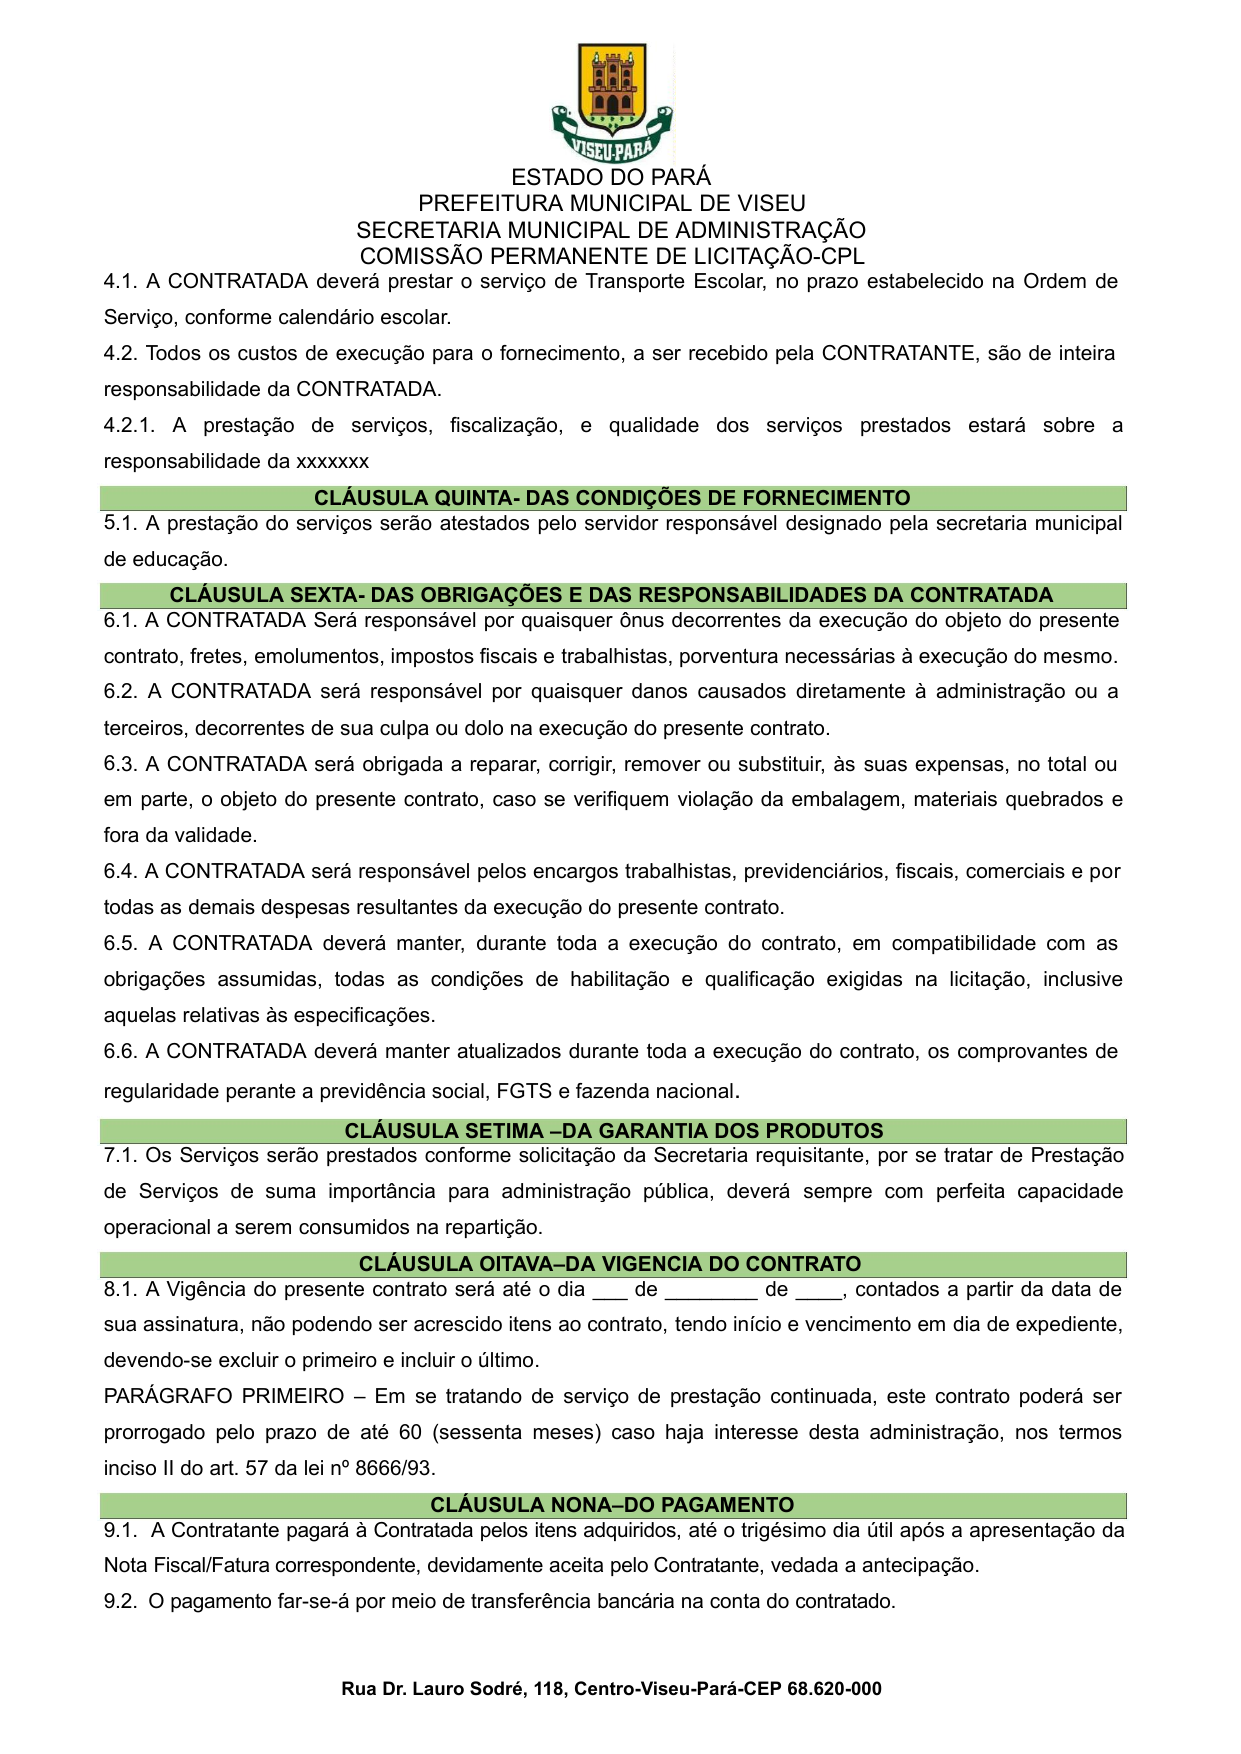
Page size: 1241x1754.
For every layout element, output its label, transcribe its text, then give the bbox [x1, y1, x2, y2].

text 4 [103, 342, 140, 365]
text CLÁUSULA NONA–DO PAGAMENTO [430, 1494, 821, 1517]
text .2. A CONTRATADA será responsável por quaisquer danos causados diretamente à administração ou a [140, 680, 1147, 703]
text .2.1. A prestação de serviços, fiscalização, e qualidade dos serviços prestados estará sobre a [140, 414, 1147, 437]
text 7.1. Os Serviços serão prestados conforme solicitação da Secretaria requisitante, por se tratar de Prestação [103, 1144, 1147, 1167]
picture [97, 483, 1129, 513]
text contrato, fretes, emolumentos, impostos fiscais e trabalhistas, porventura necessárias à execução do mesmo. [103, 644, 1147, 668]
text 6.1. A CONTRATADA Será responsável por quaisquer ônus decorrentes da execução do objeto do presente [103, 608, 1147, 632]
text responsabilidade da xxxxxxx [103, 450, 1147, 473]
text .1. A prestação do serviços serão atestados pelo servidor responsável designado pela secretaria municipal [140, 511, 1147, 534]
text prorrogado pelo prazo de até 60 (sessenta meses) caso haja interesse desta administração, nos termos [103, 1421, 1146, 1444]
text fora da validade. [103, 824, 1146, 847]
text 6 [103, 1040, 115, 1063]
text 5 [103, 511, 140, 534]
text .2. Todos os custos de execução para o fornecimento, a ser recebido pela CONTRATANTE, são de inteira [140, 342, 1147, 365]
text 6 [103, 752, 140, 775]
picture [97, 1116, 1129, 1146]
picture [97, 1249, 1129, 1280]
text terceiros, decorrentes de sua culpa ou dolo na execução do presente contrato. [103, 716, 1147, 739]
text operacional a serem consumidos na repartição. [103, 1216, 1147, 1239]
text em parte, o objeto do presente contrato, caso se verifiquem violação da embalagem, materiais quebrados e [103, 788, 1146, 811]
text .4. A CONTRATADA será responsável pelos encargos trabalhistas, previdenciários, fiscais, comerciais e por [115, 860, 1147, 883]
text 6 [103, 932, 140, 955]
text .5. A CONTRATADA deverá manter, durante toda a execução do contrato, em compatibilidade com as [140, 932, 1147, 955]
text regularidade perante a previdência social, FGTS e fazenda nacional. [103, 1076, 1146, 1104]
text 4 [103, 414, 140, 437]
text CLÁUSULA OITAVA–DA VIGENCIA DO CONTRATO [359, 1253, 892, 1276]
text aquelas relativas às especificações. [103, 1004, 1147, 1027]
text SECRETARIA MUNICIPAL DE ADMINISTRAÇÃO [356, 217, 894, 243]
text CLÁUSULA SETIMA –DA GARANTIA DOS PRODUTOS [344, 1119, 1146, 1143]
text de Serviços de suma importância para administração pública, deverá sempre com perfeita capacidade [103, 1180, 1147, 1203]
text Nota Fiscal/Fatura correspondente, devidamente aceita pelo Contratante, vedada a antecipação. [103, 1554, 1002, 1578]
text 9.2. O pagamento far-se-á por meio de transferência bancária na conta do contratado. [103, 1590, 913, 1613]
text PREFEITURA MUNICIPAL DE VISEU [418, 191, 894, 217]
text 8.1. A Vigência do presente contrato será até o dia ___ de ________ de ____, contados a partir da data de [103, 1277, 1146, 1301]
text .3. A CONTRATADA será obrigada a reparar, corrigir, remover ou substituir, às suas expensas, no total ou [115, 752, 1147, 776]
text COMISSÃO PERMANENTE DE LICITAÇÃO-CPL [359, 244, 891, 269]
text Serviço, conforme calendário escolar. [103, 306, 1147, 329]
text CLÁUSULA QUINTA- DAS CONDIÇÕES DE FORNECIMENTO [314, 487, 1147, 510]
text PARÁGRAFO PRIMEIRO – Em se tratando de serviço de prestação continuada, este contrato poderá ser [103, 1385, 1146, 1408]
text ESTADO DO PARÁ [511, 165, 894, 190]
text devendo-se excluir o primeiro e incluir o último. [103, 1349, 1147, 1373]
text Rua Dr. Lauro Sodré, 118, Centro-Viseu-Pará-CEP 68.620-000 [341, 1679, 909, 1699]
text todas as demais despesas resultantes da execução do presente contrato. [103, 896, 1147, 919]
text obrigações assumidas, todas as condições de habilitação e qualificação exigidas na licitação, inclusive [103, 968, 1147, 991]
text inciso II do art. 57 da lei nº 8666/93. [103, 1457, 1146, 1480]
picture [549, 41, 676, 167]
text .6. A CONTRATADA deverá manter atualizados durante toda a execução do contrato, os comprovantes de [115, 1040, 1146, 1063]
text 9.1. A Contratante pagará à Contratada pelos itens adquiridos, até o trigésimo dia útil após a apresentação da [103, 1518, 1147, 1542]
picture [97, 580, 1129, 611]
text sua assinatura, não podendo ser acrescido itens ao contrato, tendo início e vencimento em dia de expediente, [103, 1313, 1147, 1337]
text responsabilidade da CONTRATADA. [103, 378, 1147, 401]
text 6 [103, 680, 140, 703]
text CLÁUSULA SEXTA- DAS OBRIGAÇÕES E DAS RESPONSABILIDADES DA CONTRATADA [169, 584, 1081, 607]
text de educação. [103, 547, 1147, 571]
text 4.1. A CONTRATADA deverá prestar o serviço de Transporte Escolar, no prazo estabelecido na Ordem de [103, 270, 1147, 293]
text 6 [103, 860, 115, 883]
picture [97, 1490, 1129, 1521]
